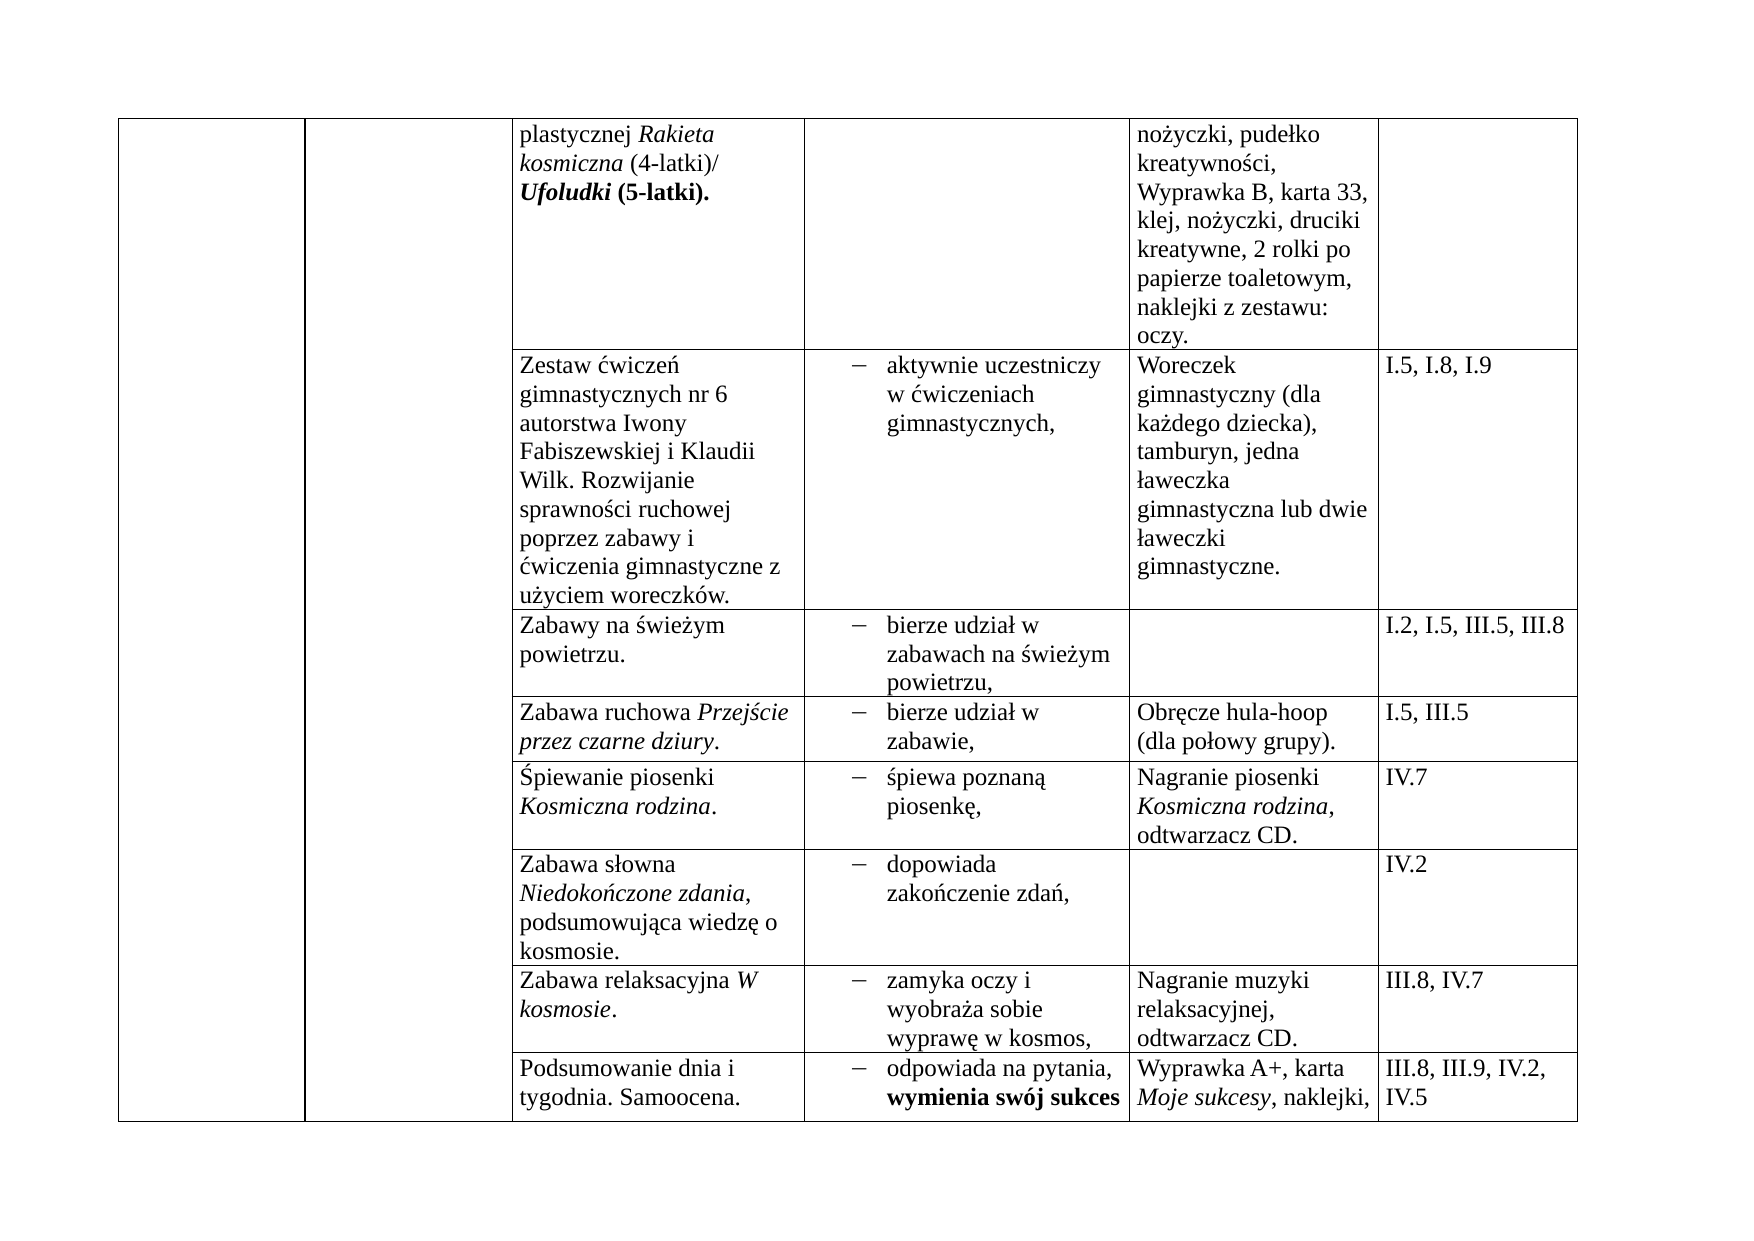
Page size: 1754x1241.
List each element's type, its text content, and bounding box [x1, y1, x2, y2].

table_cell nożyczki, pudełko kreatywności, Wyprawka B, karta 33, klej, nożyczki, druciki kreatywne, 2 rolki po papierze toaletowym, naklejki z zestawu: oczy. [1130, 119, 1378, 349]
table_cell [1379, 119, 1577, 349]
table_cell bierze udział w zabawie, [805, 697, 1129, 761]
table_cell [1130, 850, 1378, 964]
table_cell [805, 119, 1129, 349]
table_cell Zabawa relaksacyjna W kosmosie. [513, 966, 804, 1052]
table_cell Śpiewanie piosenki Kosmiczna rodzina. [513, 762, 804, 848]
table_cell IV.7 [1379, 762, 1577, 848]
table_cell III.8, IV.7 [1379, 966, 1577, 1052]
table_cell Obręcze hula-hoop (dla połowy grupy). [1130, 697, 1378, 761]
table_cell Nagranie muzyki relaksacyjnej, odtwarzacz CD. [1130, 966, 1378, 1052]
table_cell III.8, III.9, IV.2, IV.5 [1379, 1053, 1577, 1121]
table_cell śpiewa poznaną piosenkę, [805, 762, 1129, 848]
table_cell Zestaw ćwiczeń gimnastycznych nr 6 autorstwa Iwony Fabiszewskiej i Klaudii Wilk. Rozwijanie sprawności ruchowej poprzez zabawy i ćwiczenia gimnastyczne z użyciem woreczków. [513, 350, 804, 609]
table_cell [1130, 610, 1378, 696]
table_cell IV.2 [1379, 850, 1577, 964]
table_cell Zabawa słowna Niedokończone zdania, podsumowująca wiedzę o kosmosie. [513, 850, 804, 964]
table_cell bierze udział w zabawach na świeżym powietrzu, [805, 610, 1129, 696]
table_cell I.5, I.8, I.9 [1379, 350, 1577, 609]
table_cell dopowiada zakończenie zdań, [805, 850, 1129, 964]
table_cell Podsumowanie dnia i tygodnia. Samoocena. [513, 1053, 804, 1121]
table_cell plastycznej Rakieta kosmiczna (4-latki)/ Ufoludki (5-latki). [513, 119, 804, 349]
table_cell Woreczek gimnastyczny (dla każdego dziecka), tamburyn, jedna ławeczka gimnastyczna lub dwie ławeczki gimnastyczne. [1130, 350, 1378, 609]
table_cell Zabawy na świeżym powietrzu. [513, 610, 804, 696]
table_cell Zabawa ruchowa Przejście przez czarne dziury. [513, 697, 804, 761]
table_cell Wyprawka A+, karta Moje sukcesy, naklejki, [1130, 1053, 1378, 1121]
table_cell odpowiada na pytania, wymienia swój sukces [805, 1053, 1129, 1121]
table_cell zamyka oczy i wyobraża sobie wyprawę w kosmos, [805, 966, 1129, 1052]
table_cell I.2, I.5, III.5, III.8 [1379, 610, 1577, 696]
table_cell Nagranie piosenki Kosmiczna rodzina, odtwarzacz CD. [1130, 762, 1378, 848]
table_cell I.5, III.5 [1379, 697, 1577, 761]
table_cell aktywnie uczestniczy w ćwiczeniach gimnastycznych, [805, 350, 1129, 609]
